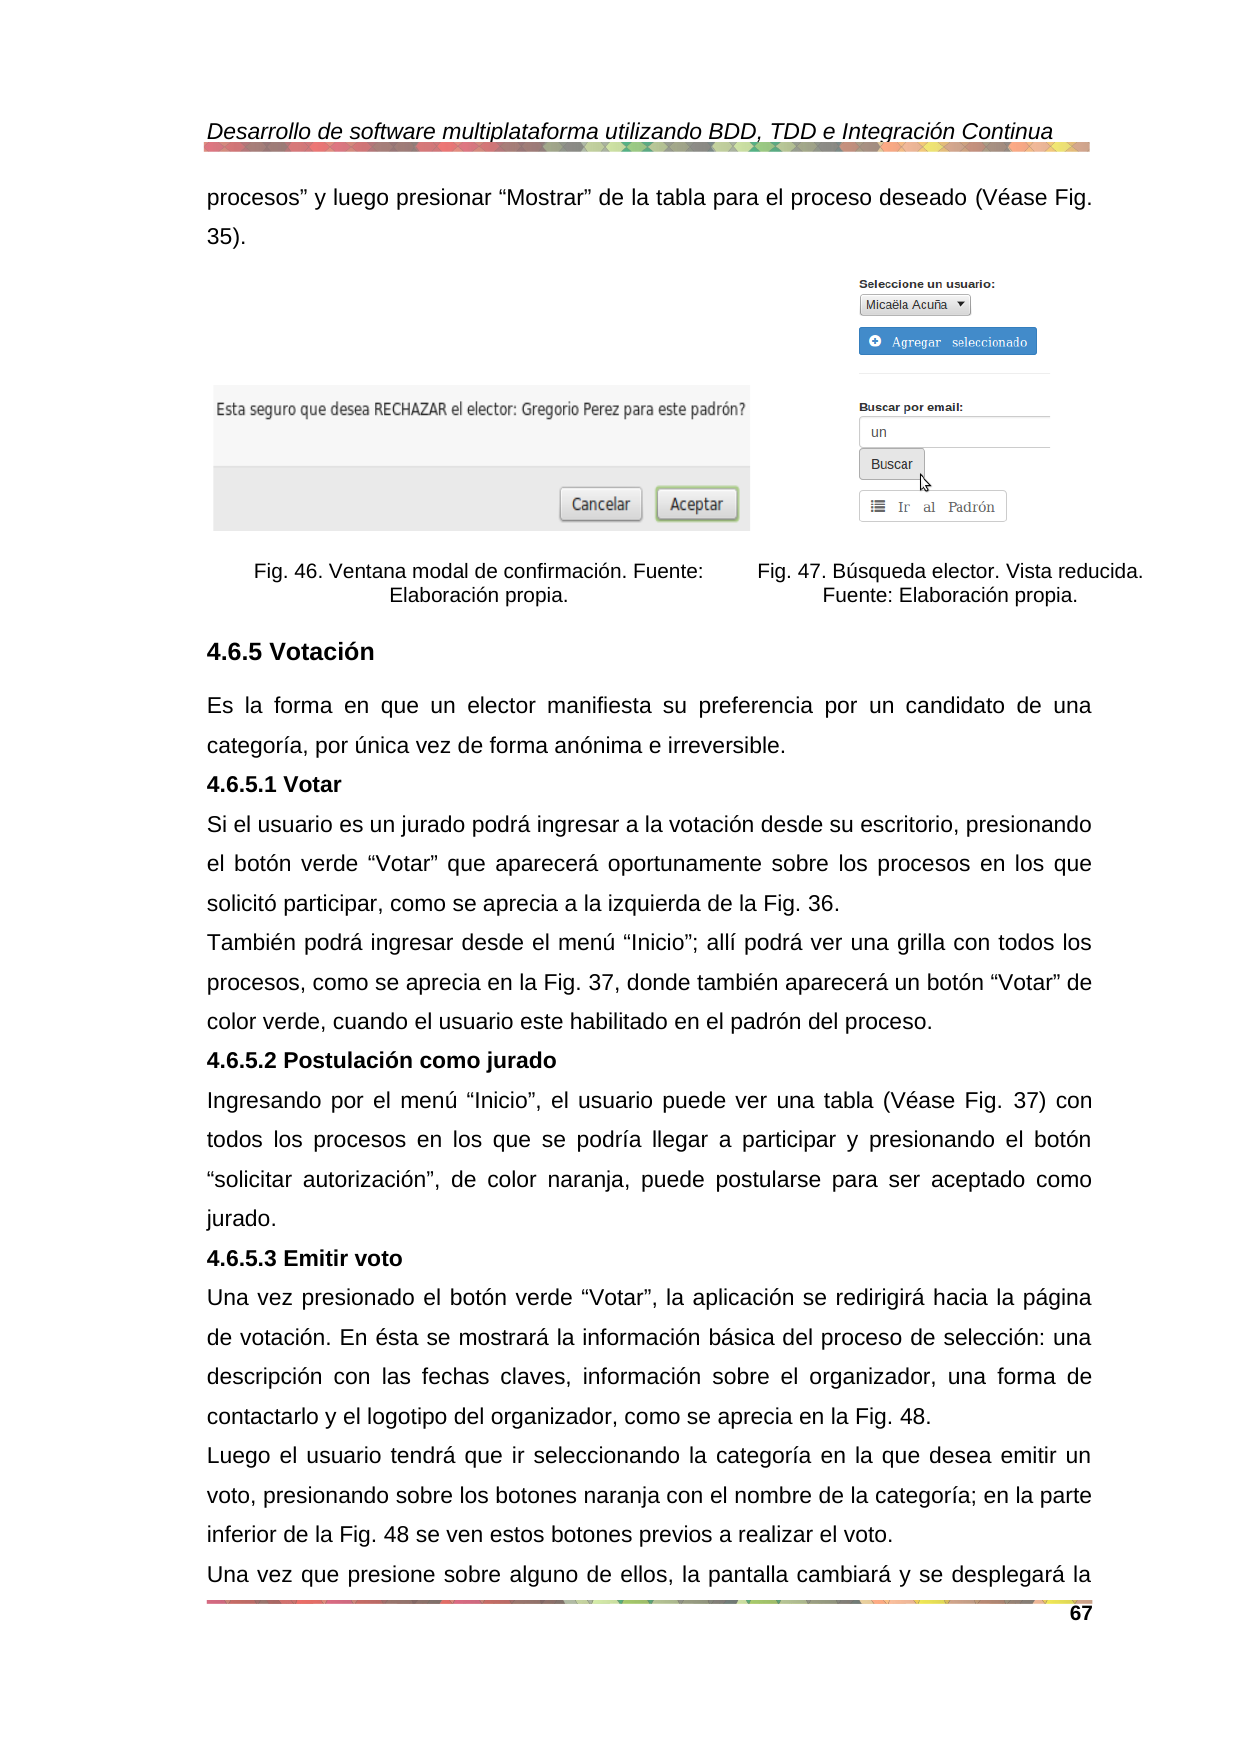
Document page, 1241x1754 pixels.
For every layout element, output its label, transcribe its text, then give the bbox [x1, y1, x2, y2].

list 4.6.5 Votación [207, 637, 1093, 666]
text [206, 1600, 1093, 1604]
table_header [208, 263, 750, 541]
text Luego el usuario tendrá que ir seleccionando la categoría en la que desea emitir un voto, presionando sobre los botones naranja con el nombre de la categoría; en la parte inferior de la Fig. 48 se ven estos botones previos a realizar el voto. [207, 1442, 1093, 1547]
table_header [750, 263, 1151, 541]
text Ingresando por el menú “Inicio”, el usuario puede ver una tabla (Véase Fig. 37) con todos los procesos en los que se podría llegar a participar y presionando el botón “solicitar autorización”, de color naranja, puede postularse para ser aceptado como jurado. [207, 1087, 1093, 1232]
picture [213, 385, 750, 531]
text 4.6.5.2 Postulación como jurado [207, 1047, 1093, 1074]
text 4.6.5.3 Emitir voto [207, 1245, 1093, 1271]
text [203, 142, 1090, 152]
text También podrá ingresar desde el menú “Inicio”; allí podrá ver una grilla con todos los procesos, como se aprecia en la Fig. 37, donde también aparecerá un botón “Votar” de color verde, cuando el usuario este habilitado en el padrón del proceso. [207, 929, 1093, 1034]
text Si el usuario es un jurado podrá ingresar a la votación desde su escritorio, presionando el botón verde “Votar” que aparecerá oportunamente sobre los procesos en los que solicitó participar, como se aprecia a la izquierda de la Fig. 36. [207, 811, 1093, 916]
list 4.6.5.1 Votar [207, 771, 1093, 797]
picture [851, 268, 1050, 536]
text Una vez presionado el botón verde “Votar”, la aplicación se redirigirá hacia la página de votación. En ésta se mostrará la información básica del proceso de selección: una descripción con las fechas claves, información sobre el organizador, una forma de contactarlo y el logotipo del organizador, como se aprecia en la Fig. 48. [207, 1284, 1093, 1429]
table_cell Fig. 47. Búsqueda elector. Vista reducida. Fuente: Elaboración propia. [750, 541, 1151, 625]
list procesos” y luego presionar “Mostrar” de la tabla para el proceso deseado (Véase Fig. 35). [207, 184, 1093, 249]
list Es la forma en que un elector manifiesta su preferencia por un candidato de una categoría, por única vez de forma anónima e irreversible. [207, 692, 1093, 758]
text Una vez que presione sobre alguno de ellos, la pantalla cambiará y se desplegará la [207, 1561, 1093, 1587]
table_cell Fig. 46. Ventana modal de confirmación. Fuente: Elaboración propia. [208, 541, 750, 625]
